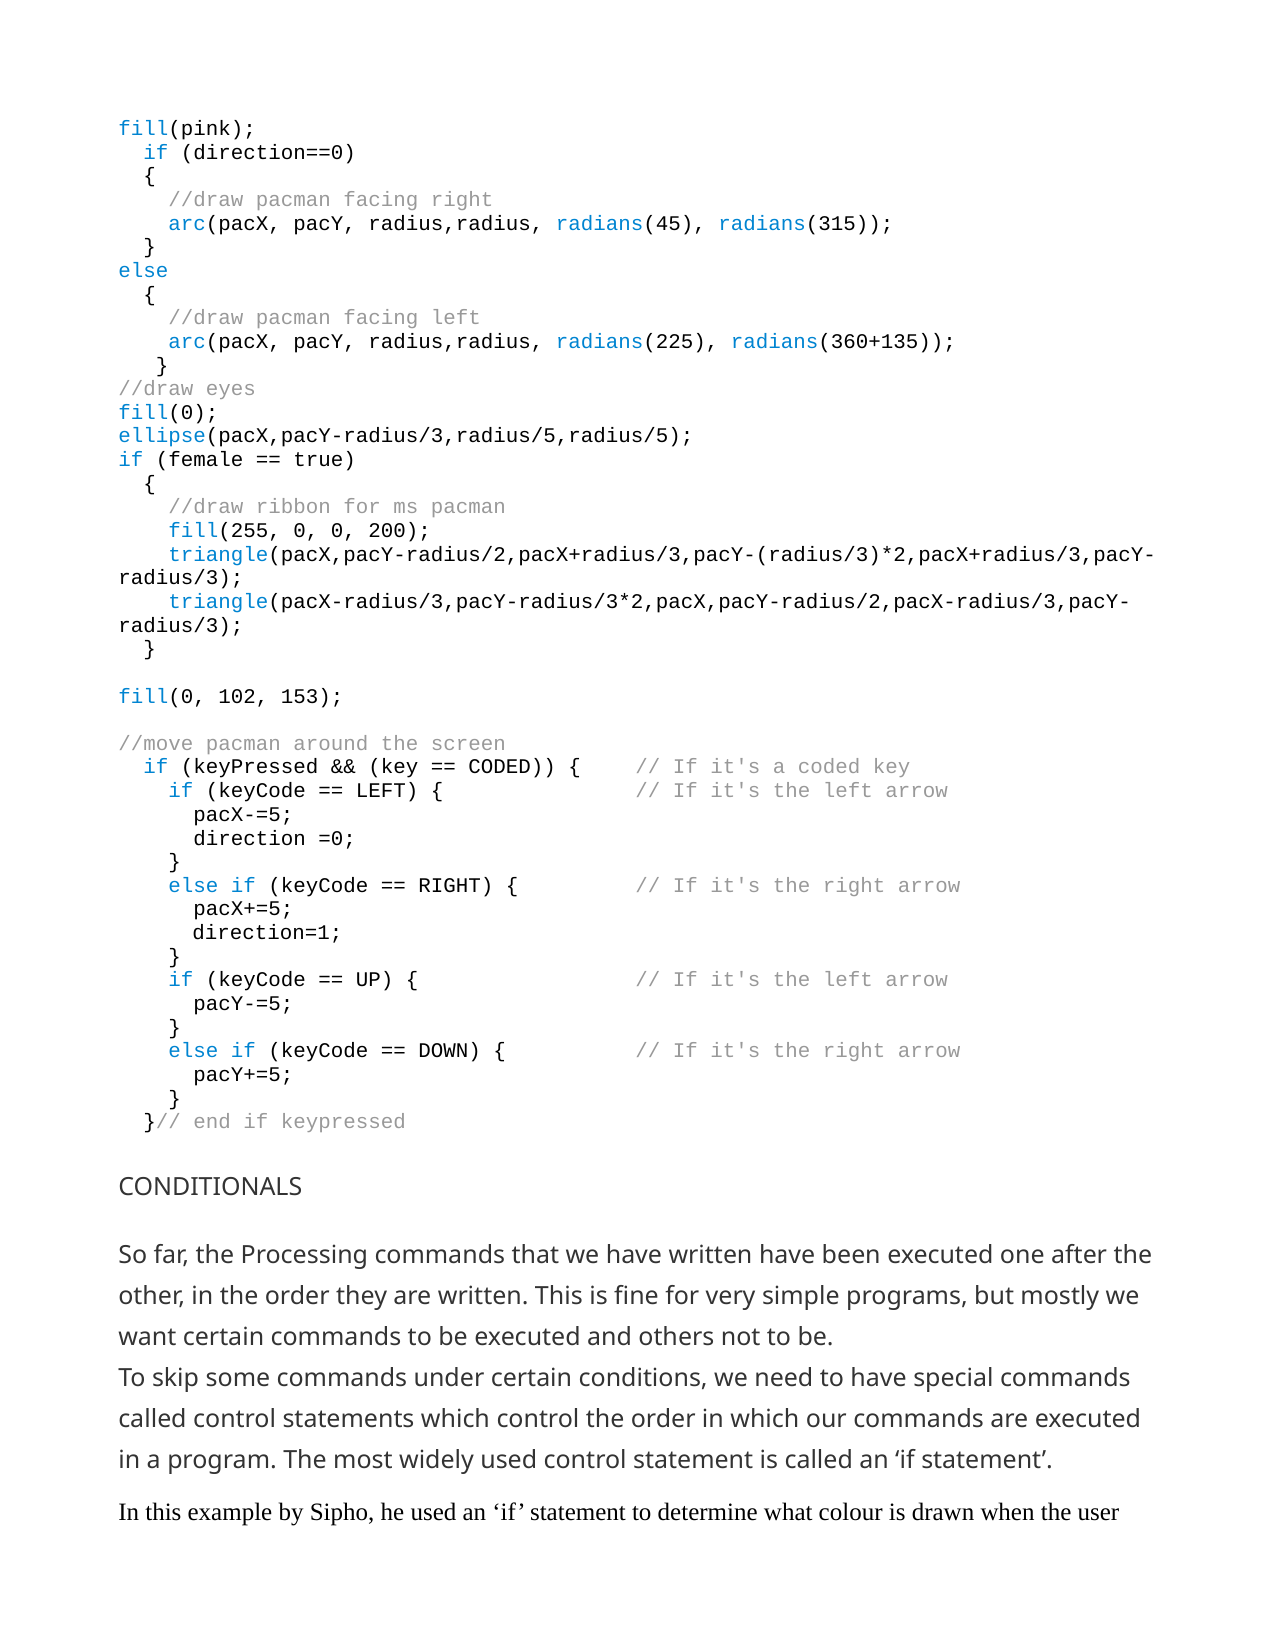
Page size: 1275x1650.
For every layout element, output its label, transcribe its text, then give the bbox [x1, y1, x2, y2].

text //draw pacman facing right [118, 189, 1157, 213]
text if (keyPressed && (key == CODED)) { // If it's a coded key [118, 757, 1157, 780]
text CONDITIONALS [118, 1169, 1157, 1203]
text fill(0); [118, 402, 1157, 426]
text { [118, 284, 1157, 307]
text fill(255, 0, 0, 200); [118, 520, 1157, 544]
text { [118, 165, 1157, 189]
text //draw ribbon for ms pacman [118, 496, 1157, 520]
text } [118, 946, 1157, 969]
text //move pacman around the screen [118, 733, 1157, 757]
text So far, the Processing commands that we have written have been executed one after the other, in the order they are written. This is fine for very simple programs, but mostly we want certain commands to be executed and others not to be. To skip some commands under certain conditions, we need to have special commands called control statements which control the order in which our commands are executed in a program. The most widely used control statement is called an ‘if statement’. [118, 1237, 1157, 1475]
text In this example by Sipho, he used an ‘if’ statement to determine what colour is drawn when the user [118, 1497, 1157, 1525]
text else if (keyCode == RIGHT) { // If it's the right arrow [118, 875, 1157, 898]
text triangle(pacX,pacY-radius/2,pacX+radius/3,pacY-(radius/3)*2,pacX+radius/3,pacY-radius/3); [118, 544, 1157, 591]
text if (female == true) [118, 449, 1157, 473]
text }// end if keypressed [118, 1111, 1157, 1135]
text fill(pink); [118, 118, 1157, 142]
text arc(pacX, pacY, radius,radius, radians(45), radians(315)); [118, 213, 1157, 236]
text //draw eyes [118, 378, 1157, 402]
text pacX-=5; [118, 804, 1157, 827]
text pacY-=5; [118, 993, 1157, 1017]
text direction =0; [118, 827, 1157, 851]
text pacX+=5; [118, 898, 1157, 922]
text } [118, 236, 1157, 260]
text if (keyCode == LEFT) { // If it's the left arrow [118, 780, 1157, 804]
text pacY+=5; [118, 1064, 1157, 1088]
text ellipse(pacX,pacY-radius/3,radius/5,radius/5); [118, 426, 1157, 449]
text triangle(pacX-radius/3,pacY-radius/3*2,pacX,pacY-radius/2,pacX-radius/3,pacY-radius/3); [118, 591, 1157, 638]
text } [118, 851, 1157, 875]
text direction=1; [118, 922, 1157, 946]
text fill(0, 102, 153); [118, 686, 1157, 709]
text arc(pacX, pacY, radius,radius, radians(225), radians(360+135)); [118, 331, 1157, 354]
text //draw pacman facing left [118, 307, 1157, 331]
text } [118, 638, 1157, 662]
text else [118, 260, 1157, 284]
text if (direction==0) [118, 142, 1157, 165]
text } [118, 1088, 1157, 1111]
text } [118, 354, 1157, 378]
text if (keyCode == UP) { // If it's the left arrow [118, 969, 1157, 993]
text else if (keyCode == DOWN) { // If it's the right arrow [118, 1040, 1157, 1064]
text } [118, 1017, 1157, 1040]
text { [118, 473, 1157, 496]
